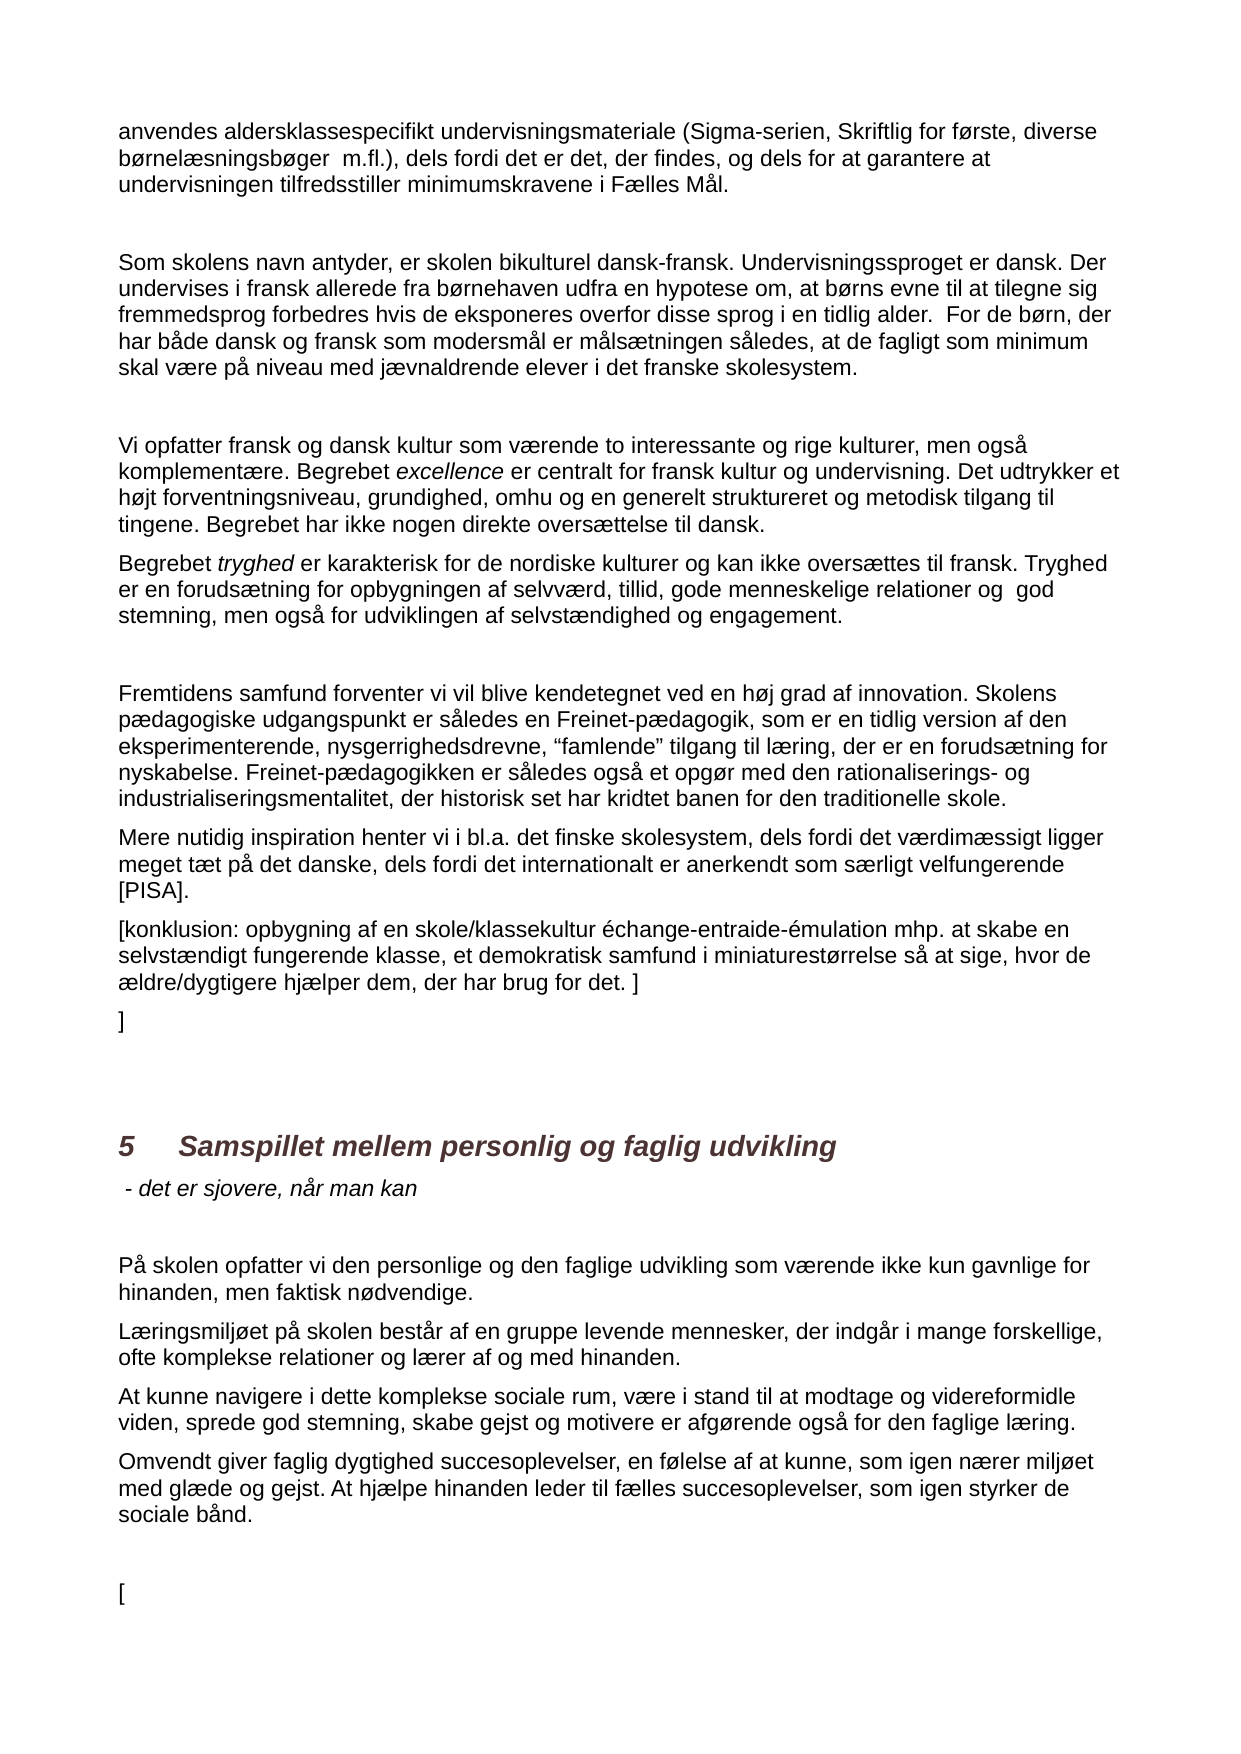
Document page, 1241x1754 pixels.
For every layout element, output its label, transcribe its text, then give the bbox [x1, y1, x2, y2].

text Læringsmiljøet på skolen består af en gruppe levende mennesker, der indgår i mange forskellige, ofte komplekse relationer og lærer af og med hinanden. [118, 1318, 1122, 1370]
text ] [118, 1007, 1122, 1034]
text [ [118, 1578, 1122, 1605]
text På skolen opfatter vi den personlige og den faglige udvikling som værende ikke kun gavnlige for hinanden, men faktisk nødvendige. [118, 1252, 1122, 1305]
text At kunne navigere i dette komplekse sociale rum, være i stand til at modtage og videreformidle viden, sprede god stemning, skabe gejst og motivere er afgørende også for den faglige læring. [118, 1383, 1122, 1436]
text Mere nutidig inspiration henter vi i bl.a. det finske skolesystem, dels fordi det værdimæssigt ligger meget tæt på det danske, dels fordi det internationalt er anerkendt som særligt velfungerende [PISA]. [118, 824, 1122, 903]
text [konklusion: opbygning af en skole/klassekultur échange-entraide-émulation mhp. at skabe en selvstændigt fungerende klasse, et demokratisk samfund i miniaturestørrelse så at sige, hvor de ældre/dygtigere hjælper dem, der har brug for det. ] [118, 916, 1122, 995]
text Fremtidens samfund forventer vi vil blive kendetegnet ved en høj grad af innovation. Skolens pædagogiske udgangspunkt er således en Freinet-pædagogik, som er en tidlig version af den eksperimenterende, nysgerrighedsdrevne, “famlende” tilgang til læring, der er en forudsætning for nyskabelse. Freinet-pædagogikken er således også et opgør med den rationaliserings- og industrialiseringsmentalitet, der historisk set har kridtet banen for den traditionelle skole. [118, 680, 1122, 812]
text - det er sjovere, når man kan [118, 1175, 1122, 1201]
text anvendes aldersklassespecifikt undervisningsmateriale (Sigma-serien, Skriftlig for første, diverse børnelæsningsbøger m.fl.), dels fordi det er det, der findes, og dels for at garantere at undervisningen tilfredsstiller minimumskravene i Fælles Mål. [118, 118, 1122, 197]
text Begrebet tryghed er karakterisk for de nordiske kulturer og kan ikke oversættes til fransk. Tryghed er en forudsætning for opbygningen af selvværd, tillid, gode menneskelige relationer og god stemning, men også for udviklingen af selvstændighed og engagement. [118, 549, 1122, 629]
subtitle Samspillet mellem personlig og faglig udvikling [118, 1129, 1122, 1162]
text Som skolens navn antyder, er skolen bikulturel dansk-fransk. Undervisningssproget er dansk. Der undervises i fransk allerede fra børnehaven udfra en hypotese om, at børns evne til at tilegne sig fremmedsprog forbedres hvis de eksponeres overfor disse sprog i en tidlig alder. For de børn, der har både dansk og fransk som modersmål er målsætningen således, at de fagligt som minimum skal være på niveau med jævnaldrende elever i det franske skolesystem. [118, 248, 1122, 380]
text Vi opfatter fransk og dansk kultur som værende to interessante og rige kulturer, men også komplementære. Begrebet excellence er centralt for fransk kultur og undervisning. Det udtrykker et højt forventningsniveau, grundighed, omhu og en generelt struktureret og metodisk tilgang til tingene. Begrebet har ikke nogen direkte oversættelse til dansk. [118, 432, 1122, 537]
text Omvendt giver faglig dygtighed succesoplevelser, en følelse af at kunne, som igen nærer miljøet med glæde og gejst. At hjælpe hinanden leder til fælles succesoplevelser, som igen styrker de sociale bånd. [118, 1448, 1122, 1527]
